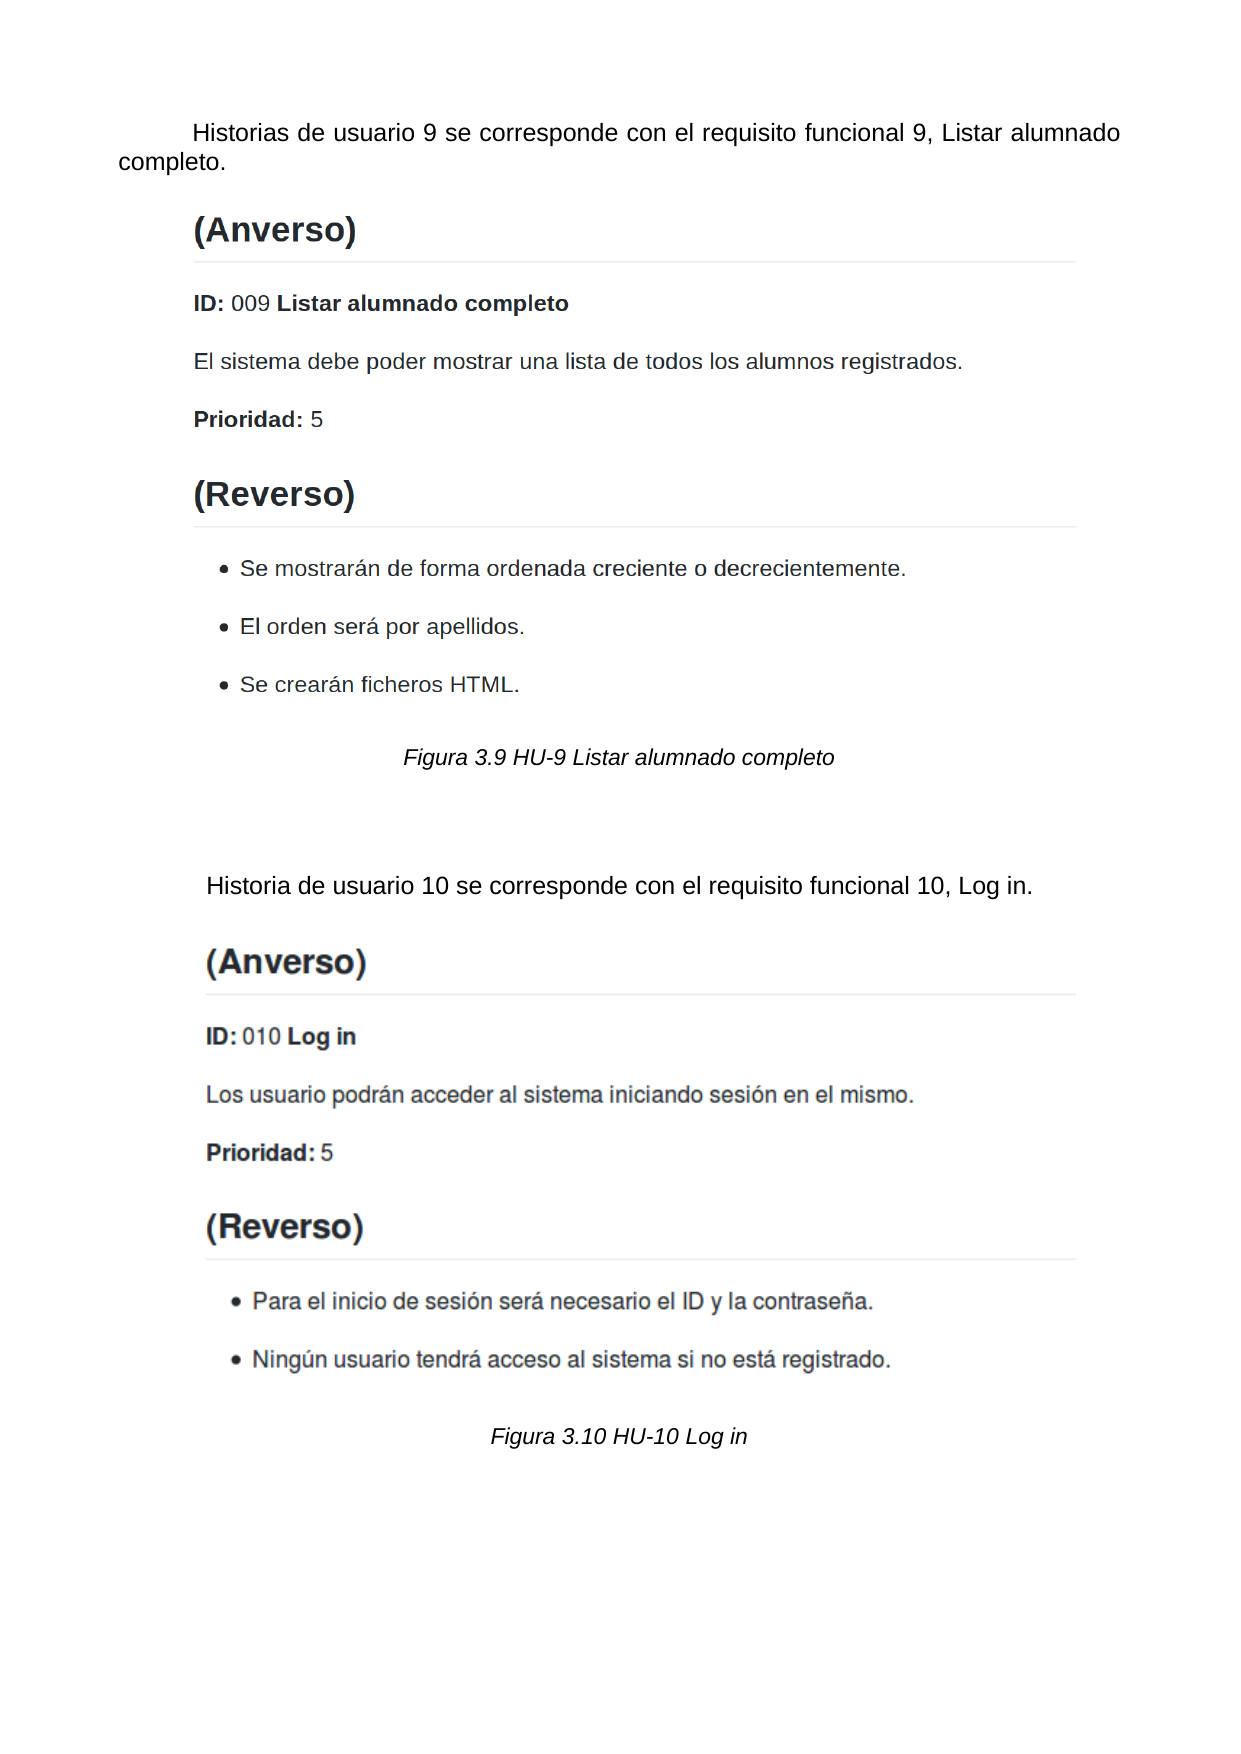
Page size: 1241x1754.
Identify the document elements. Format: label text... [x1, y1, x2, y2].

text Historia de usuario 10 se corresponde con el requisito funcional 10, Log in. [118, 871, 1122, 900]
text Figura 3.9 HU-9 Listar alumnado completo [118, 745, 1122, 771]
picture [164, 912, 1077, 1423]
picture [164, 183, 1077, 745]
text Historias de usuario 9 se corresponde con el requisito funcional 9, Listar alumnado completo. [118, 118, 1122, 176]
text Figura 3.10 HU-10 Log in [118, 900, 1122, 1449]
